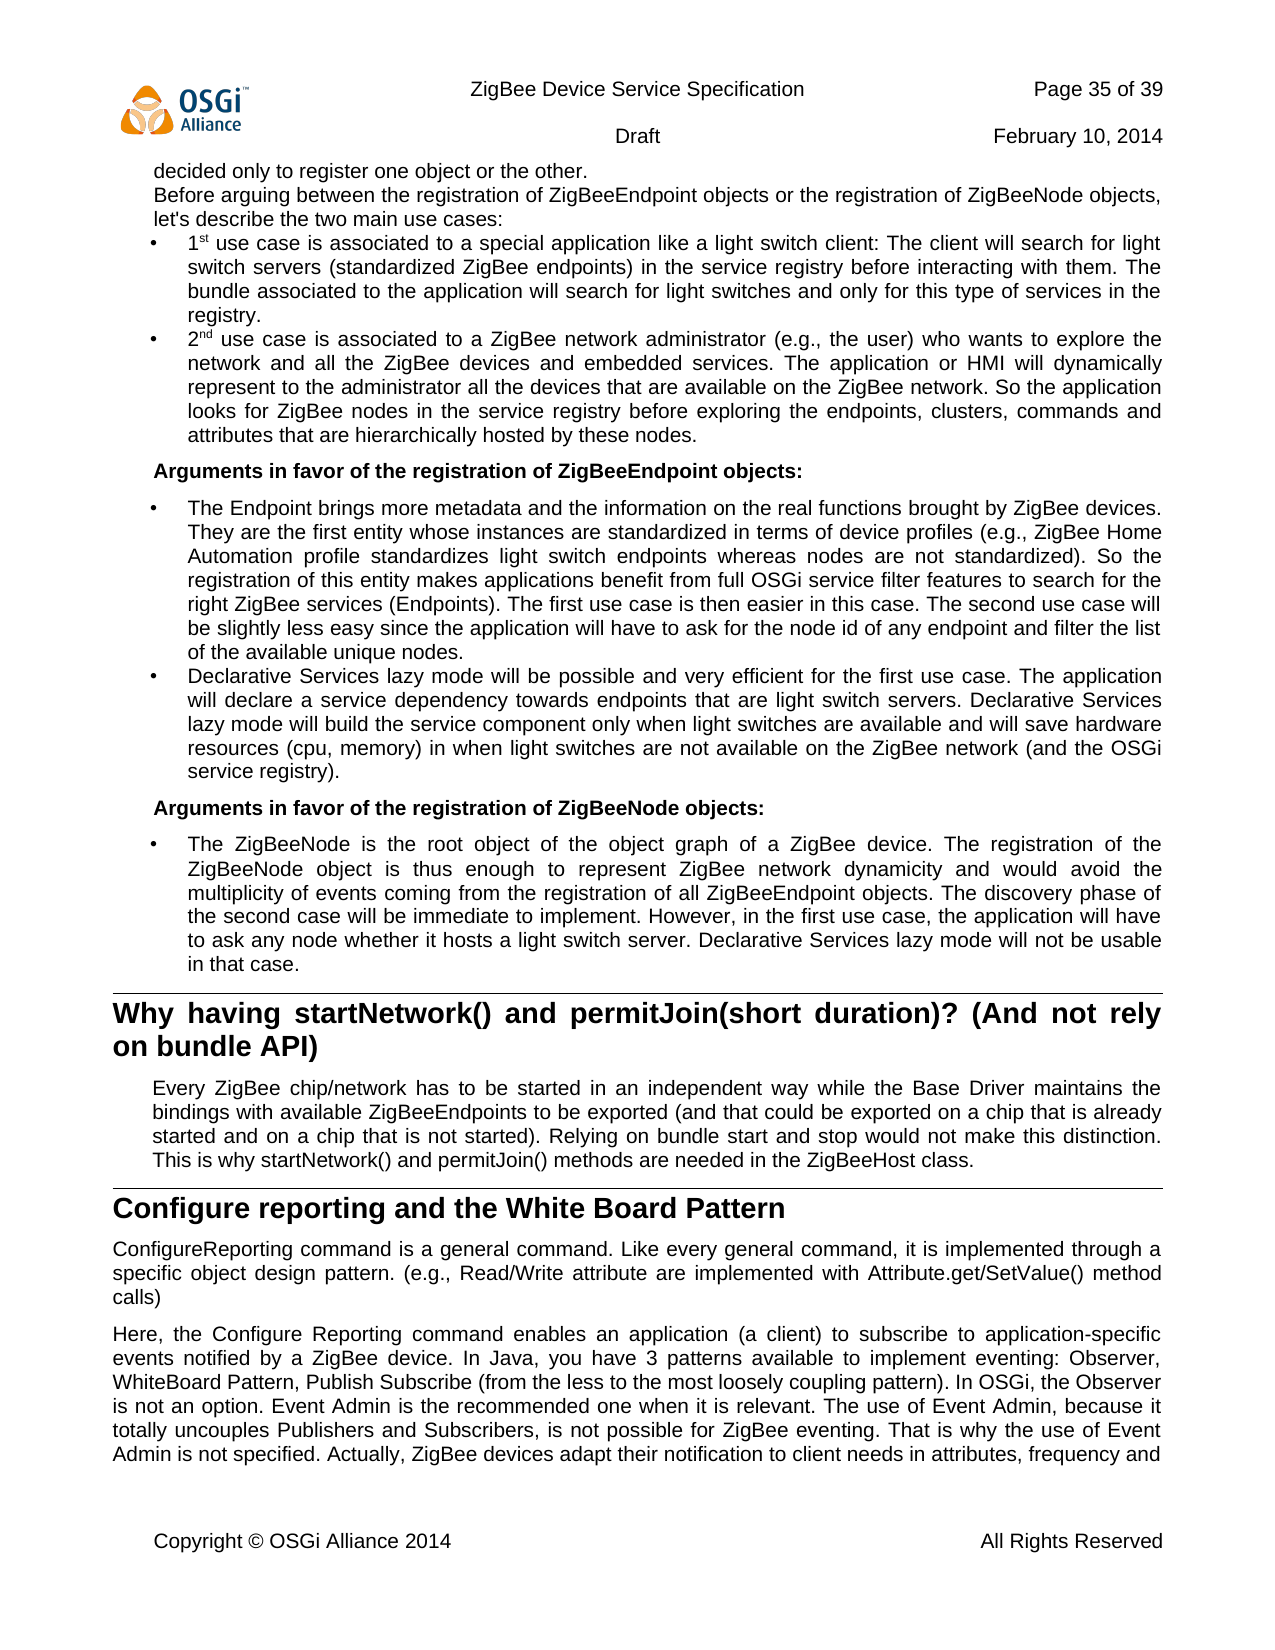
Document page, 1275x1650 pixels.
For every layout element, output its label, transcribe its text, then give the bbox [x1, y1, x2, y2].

subtitle Configure reporting and the White Board Pattern [112, 1189, 1163, 1225]
text ConfigureReporting command is a general command. Like every general command, it is implemented through a specific object design pattern. (e.g., Read/Write attribute are implemented with Attribute.get/SetValue() method calls) [112, 1237, 1163, 1309]
list The ZigBeeNode is the root object of the object graph of a ZigBee device. The registration of the ZigBeeNode object is thus enough to represent ZigBee network dynamicity and would avoid the multiplicity of events coming from the registration of all ZigBeeEndpoint objects. The discovery phase of the second case will be immediate to implement. However, in the first use case, the application will have to ask any node whether it hosts a light switch server. Declarative Services lazy mode will not be usable in that case. [150, 832, 1163, 976]
text Before arguing between the registration of ZigBeeEndpoint objects or the registration of ZigBeeNode objects, let's describe the two main use cases: [153, 183, 1163, 231]
text Arguments in favor of the registration of ZigBeeNode objects: [153, 796, 1163, 820]
text Every ZigBee chip/network has to be started in an independent way while the Base Driver maintains the bindings with available ZigBeeEndpoints to be exported (and that could be exported on a chip that is already started and on a chip that is not started). Relying on bundle start and stop would not make this distinction. This is why startNetwork() and permitJoin() methods are needed in the ZigBeeHost class. [152, 1076, 1163, 1171]
list Declarative Services lazy mode will be possible and very efficient for the first use case. The application will declare a service dependency towards endpoints that are light switch servers. Declarative Services lazy mode will build the service component only when light switches are available and will save hardware resources (cpu, memory) in when light switches are not available on the ZigBee network (and the OSGi service registry). [150, 663, 1163, 783]
picture [113, 78, 257, 142]
subtitle Why having startNetwork() and permitJoin(short duration)? (And not rely on bundle API) [112, 994, 1163, 1063]
text Here, the Configure Reporting command enables an application (a client) to subscribe to application-specific events notified by a ZigBee device. In Java, you have 3 patterns available to implement eventing: Observer, WhiteBoard Pattern, Publish Subscribe (from the less to the most loosely coupling pattern). In OSGi, the Observer is not an option. Event Admin is the recommended one when it is relevant. The use of Event Admin, because it totally uncouples Publishers and Subscribers, is not possible for ZigBee eventing. That is why the use of Event Admin is not specified. Actually, ZigBee devices adapt their notification to client needs in attributes, frequency and [112, 1322, 1163, 1465]
text Arguments in favor of the registration of ZigBeeEndpoint objects: [153, 459, 1163, 483]
list The Endpoint brings more metadata and the information on the real functions brought by ZigBee devices. They are the first entity whose instances are standardized in terms of device profiles (e.g., ZigBee Home Automation profile standardizes light switch endpoints whereas nodes are not standardized). So the registration of this entity makes applications benefit from full OSGi service filter features to search for the right ZigBee services (Endpoints). The first use case is then easier in this case. The second use case will be slightly less easy since the application will have to ask for the node id of any endpoint and filter the list of the available unique nodes. [150, 496, 1163, 663]
list 1st use case is associated to a special application like a light switch client: The client will search for light switch servers (standardized ZigBee endpoints) in the service registry before interacting with them. The bundle associated to the application will search for light switches and only for this type of services in the registry. [150, 231, 1163, 327]
list 2nd use case is associated to a ZigBee network administrator (e.g., the user) who wants to explore the network and all the ZigBee devices and embedded services. The application or HMI will dynamically represent to the administrator all the devices that are available on the ZigBee network. So the application looks for ZigBee nodes in the service registry before exploring the endpoints, clusters, commands and attributes that are hierarchically hosted by these nodes. [150, 327, 1163, 447]
text decided only to register one object or the other. [153, 159, 1163, 183]
